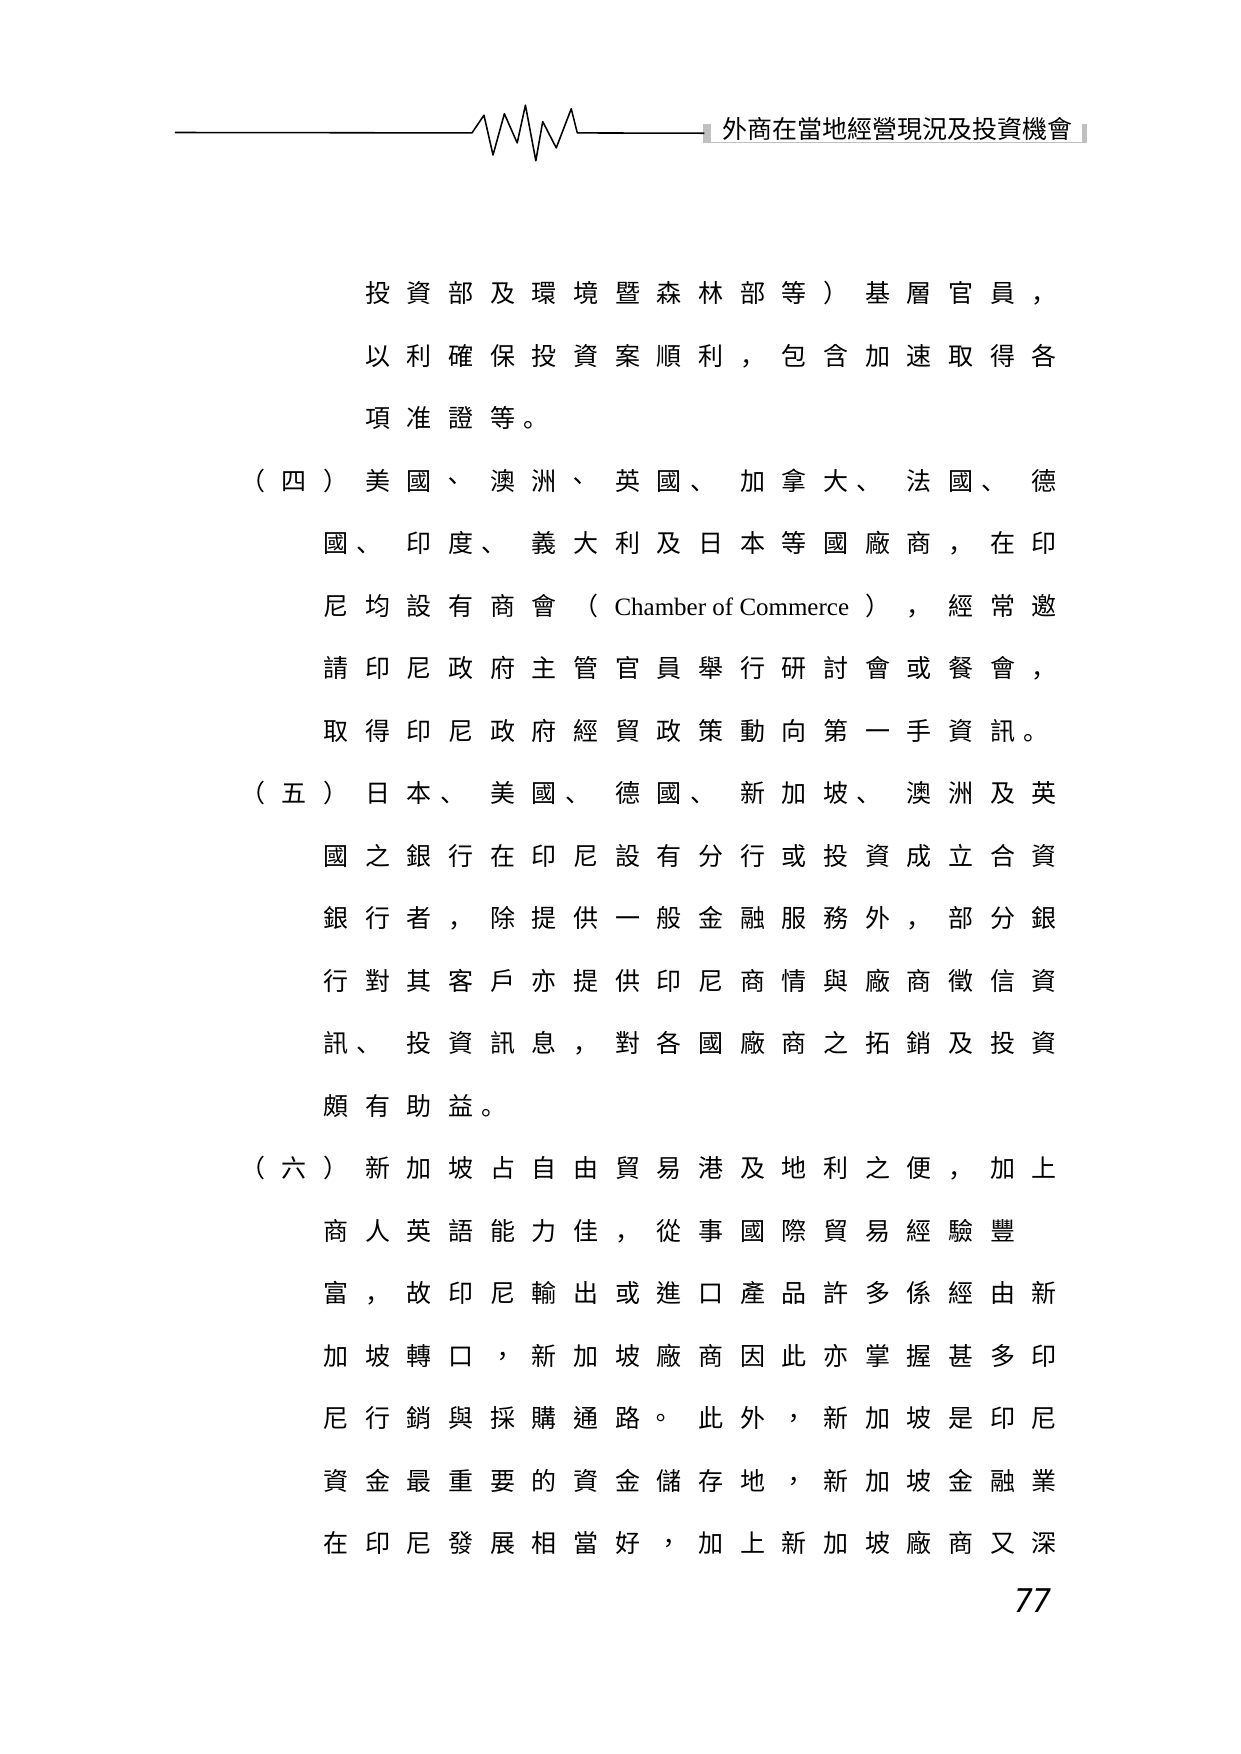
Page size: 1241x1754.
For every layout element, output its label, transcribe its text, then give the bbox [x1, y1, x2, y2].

text （四）美國、澳洲、英國、加拿大、法國、德國、印度、義大利及日本等國廠商，在印尼均設有商會（Chamber of Commerce），經常邀請印尼政府主管官員舉行研討會或餐會，取得印尼政府經貿政策動向第一手資訊。 [214, 438, 1065, 750]
text 投資部及環境暨森林部等）基層官員，以利確保投資案順利，包含加速取得各項准證等。 [288, 250, 1065, 438]
text （六）新加坡占自由貿易港及地利之便，加上商人英語能力佳，從事國際貿易經驗豐富，故印尼輸出或進口產品許多係經由新加坡轉口，新加坡廠商因此亦掌握甚多印尼行銷與採購通路。此外，新加坡是印尼資金最重要的資金儲存地，新加坡金融業在印尼發展相當好，加上新加坡廠商又深 [214, 1125, 1065, 1563]
text （五）日本、美國、德國、新加坡、澳洲及英國之銀行在印尼設有分行或投資成立合資銀行者，除提供一般金融服務外，部分銀行對其客戶亦提供印尼商情與廠商徵信資訊、投資訊息，對各國廠商之拓銷及投資頗有助益。 [214, 750, 1065, 1125]
